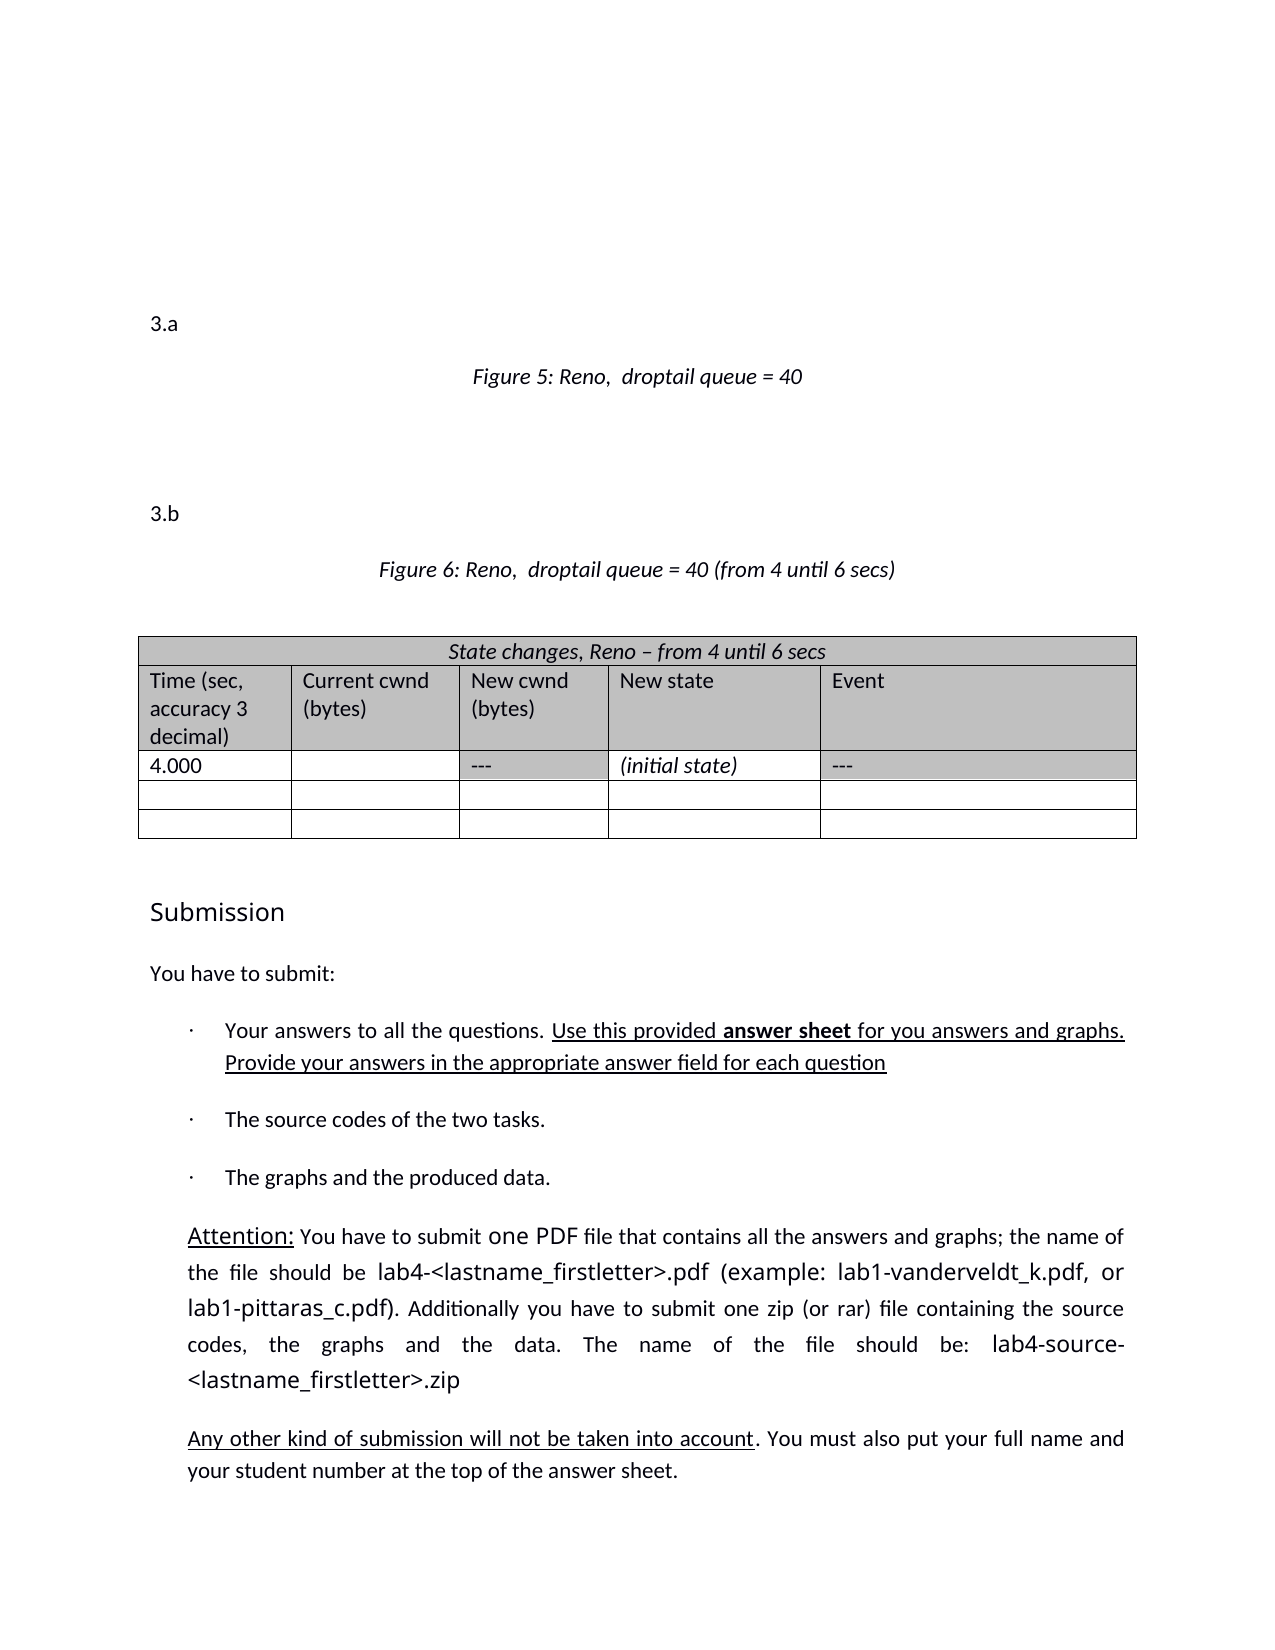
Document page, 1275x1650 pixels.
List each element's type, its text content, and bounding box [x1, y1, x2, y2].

list Figure 6: Reno, droptail queue = 40 (from 4 until 6 secs) [150, 555, 1125, 583]
text 3.b [150, 499, 1125, 527]
list The graphs and the produced data. [187, 1163, 1125, 1191]
table_header State changes, Reno – from 4 until 6 secs [139, 637, 1136, 665]
list Figure 5: Reno, droptail queue = 40 [150, 362, 1125, 390]
subtitle Submission [150, 895, 1125, 929]
table_cell New cwnd (bytes) [460, 666, 608, 750]
table_cell --- [821, 751, 1136, 779]
table_cell [609, 810, 820, 838]
table_cell [460, 781, 608, 808]
table_cell (initial state) [609, 751, 820, 779]
table_cell [139, 781, 291, 808]
table_cell [460, 810, 608, 838]
table_cell Time (sec, accuracy 3 decimal) [139, 666, 291, 750]
table_cell [139, 810, 291, 838]
table_cell Event [821, 666, 1136, 750]
text Any other kind of submission will not be taken into account. You must also put your full name and your student number at the top of the answer sheet. [187, 1424, 1125, 1485]
table_cell [609, 781, 820, 808]
table_cell 4.000 [139, 751, 291, 779]
text You have to submit: [150, 959, 1125, 987]
table_cell [292, 810, 459, 838]
list 3.a [150, 309, 1125, 337]
table_cell --- [460, 751, 608, 779]
table_cell [292, 781, 459, 808]
list Your answers to all the questions. Use this provided answer sheet for you answers and graphs. Provide your answers in the appropriate answer field for each question [187, 1016, 1125, 1076]
table_cell New state [609, 666, 820, 750]
table_cell [821, 810, 1136, 838]
table_cell Current cwnd (bytes) [292, 666, 459, 750]
table_cell [821, 781, 1136, 808]
table_cell [292, 751, 459, 779]
list The source codes of the two tasks. [187, 1105, 1125, 1133]
text Attention: You have to submit one PDF file that contains all the answers and graphs; the name of the file should be lab4-<lastname_firstletter>.pdf (example: lab1-vanderveldt_k.pdf, or lab1-pittaras_c.pdf). Additionally you have to submit one zip (or rar) file containing the source codes, the graphs and the data. The name of the file should be: lab4-source-<lastname_firstletter>.zip [187, 1220, 1125, 1395]
